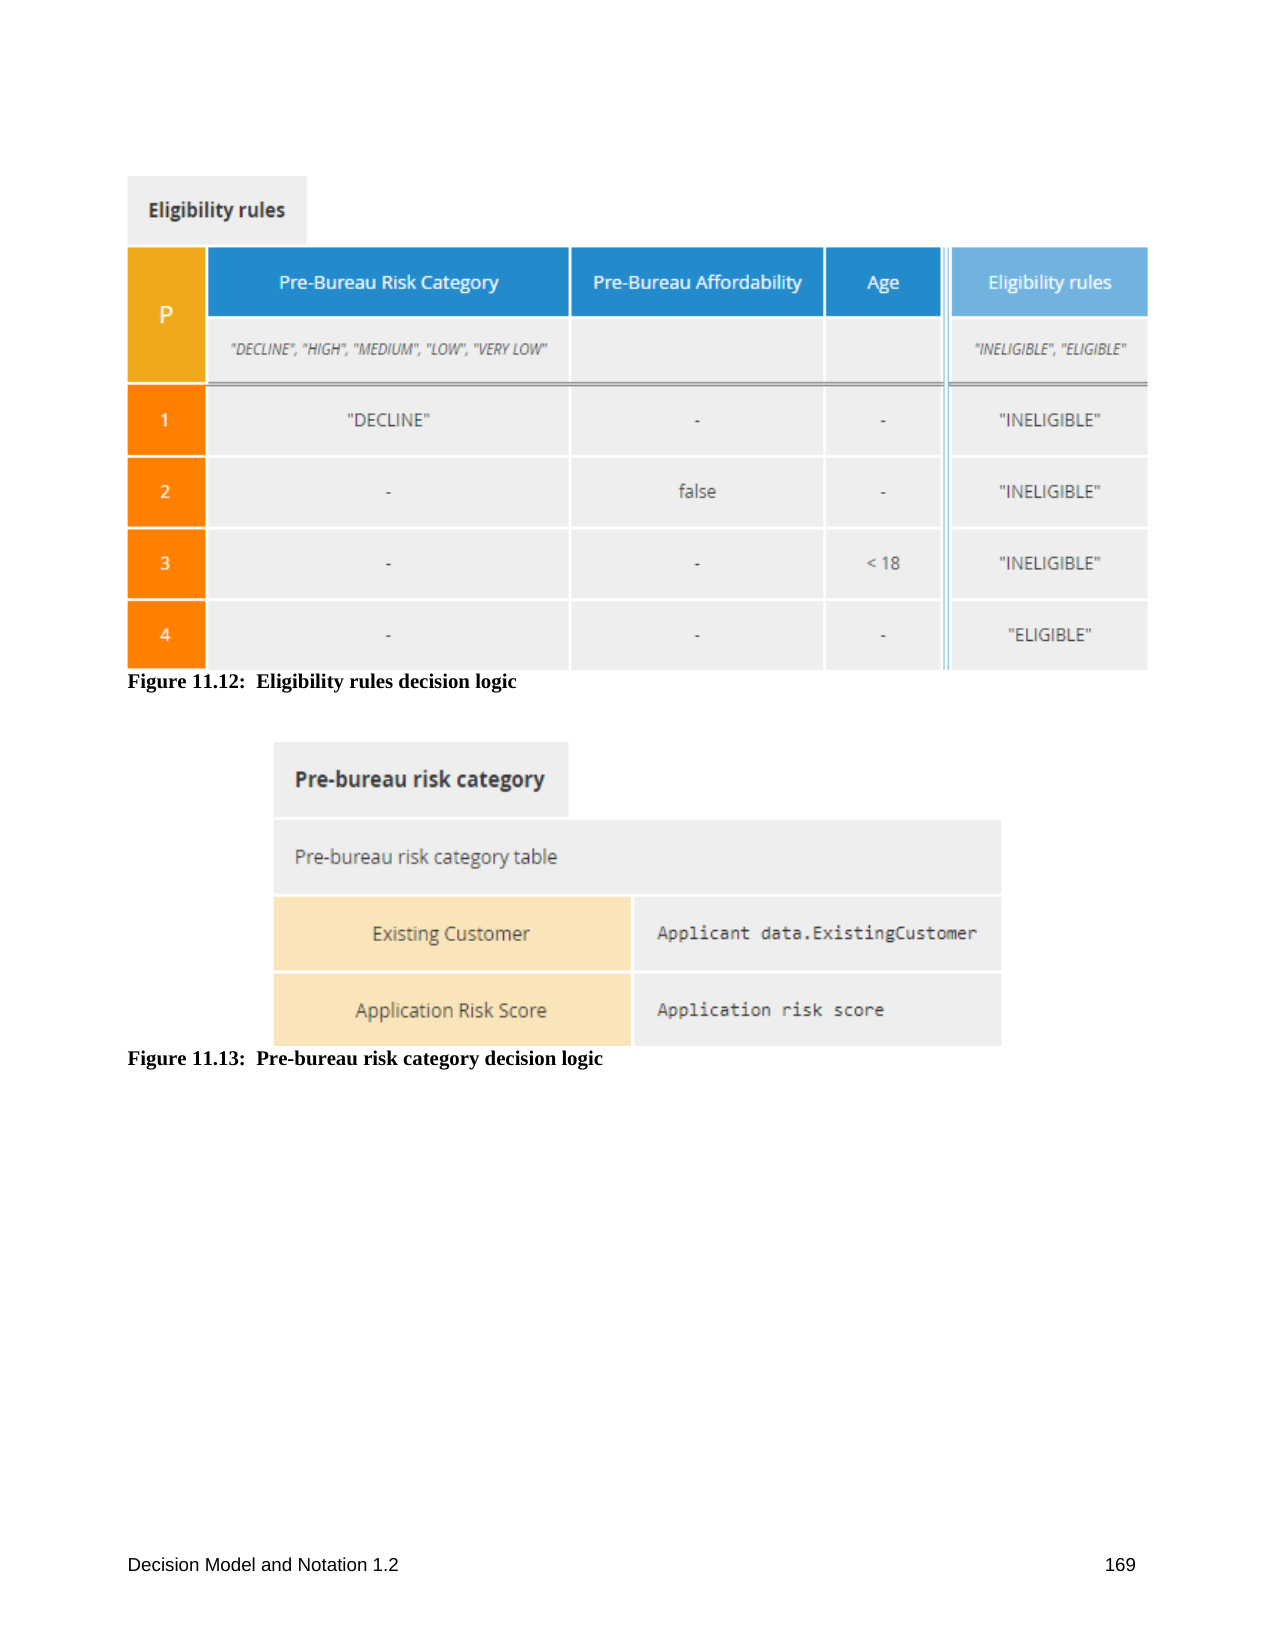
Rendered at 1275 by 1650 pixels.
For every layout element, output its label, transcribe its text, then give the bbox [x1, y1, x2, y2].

picture [273, 742, 1002, 1046]
text Figure 11.12: Eligibility rules decision logic [127, 670, 1147, 693]
text Figure 11.13: Pre-bureau risk category decision logic [127, 1046, 1147, 1069]
picture [127, 176, 1148, 670]
